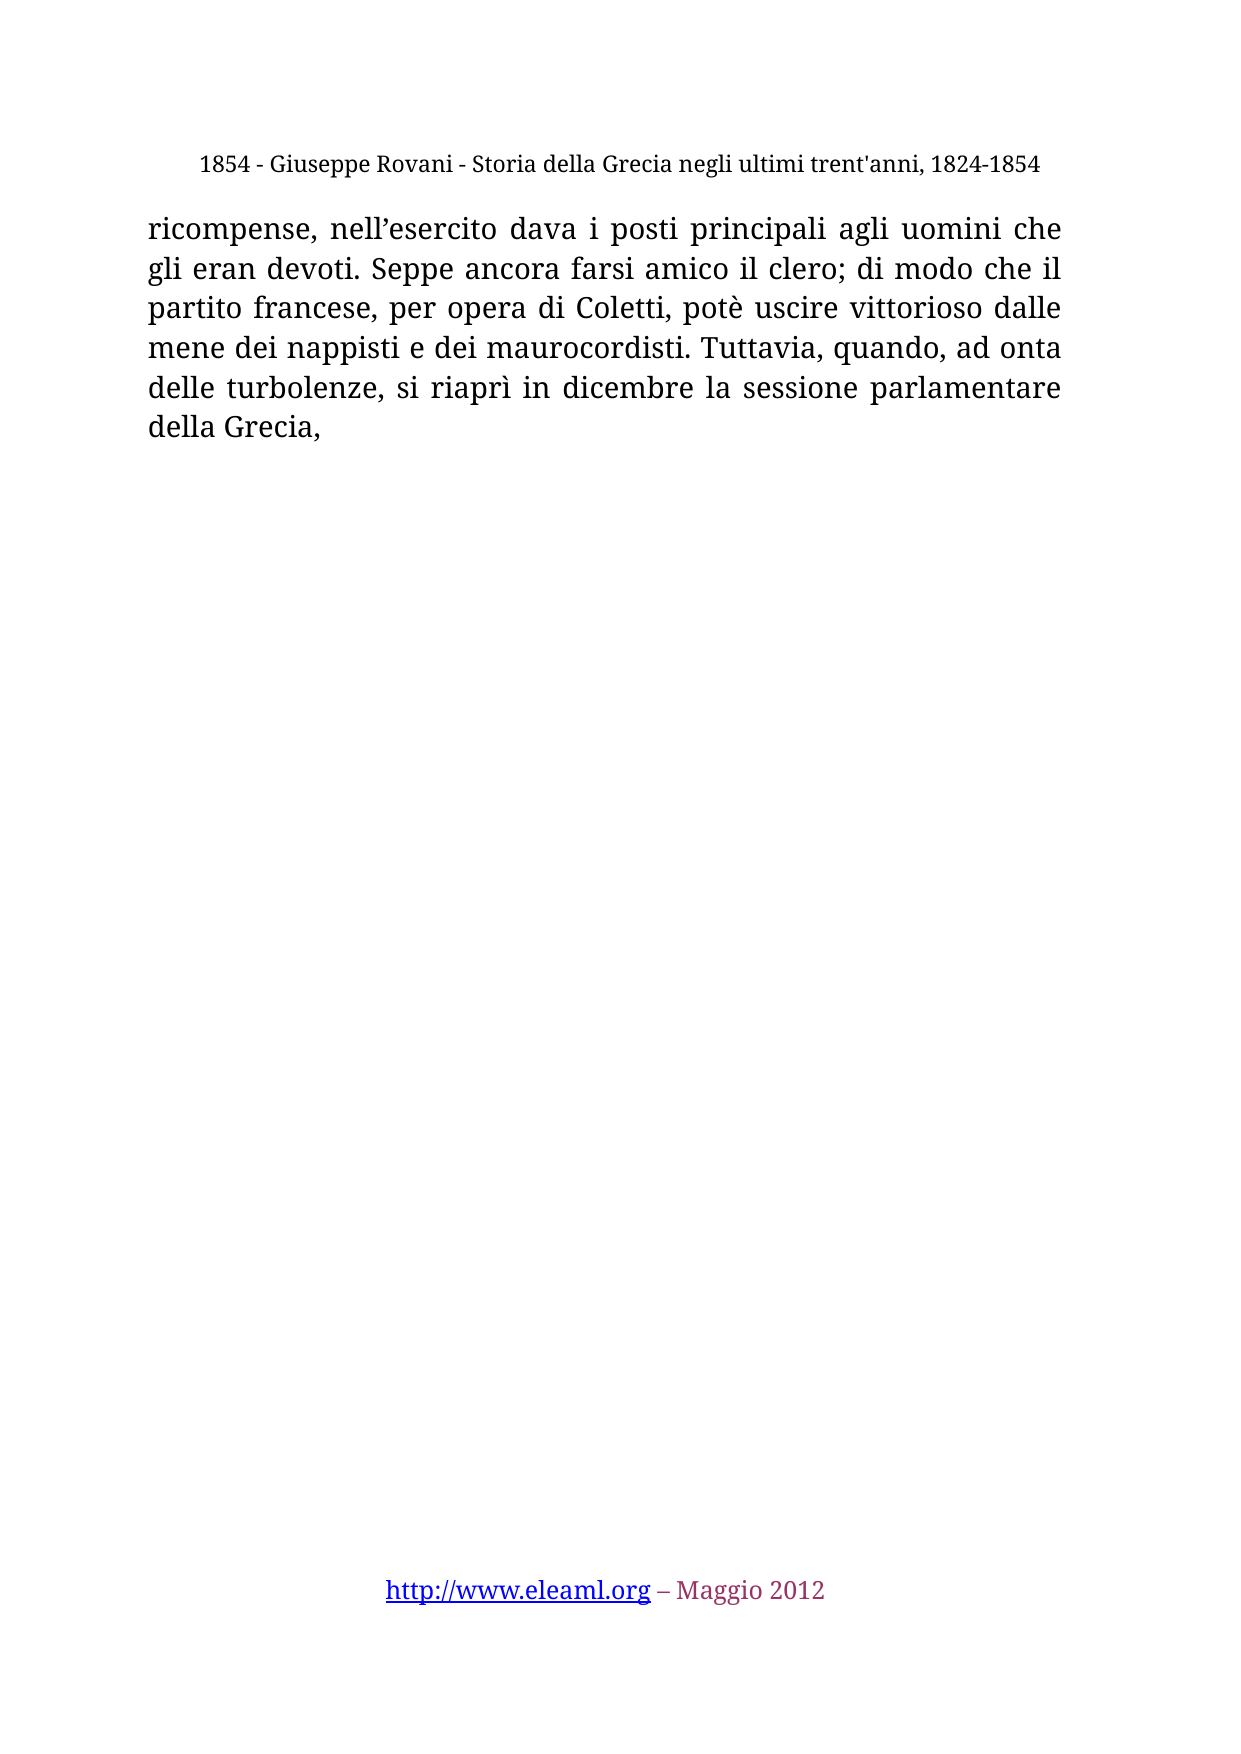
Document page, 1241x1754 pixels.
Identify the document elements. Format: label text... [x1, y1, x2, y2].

text ricompense, nell’esercito dava i posti principali agli uomini che gli eran devoti. Seppe ancora farsi amico il clero; di modo che il partito francese, per opera di Coletti, potè uscire vittorioso dalle mene dei nappisti e dei maurocordisti. Tuttavia, quando, ad onta delle turbolenze, si riaprì in dicembre la sessione parlamentare della Grecia, [148, 208, 1063, 446]
